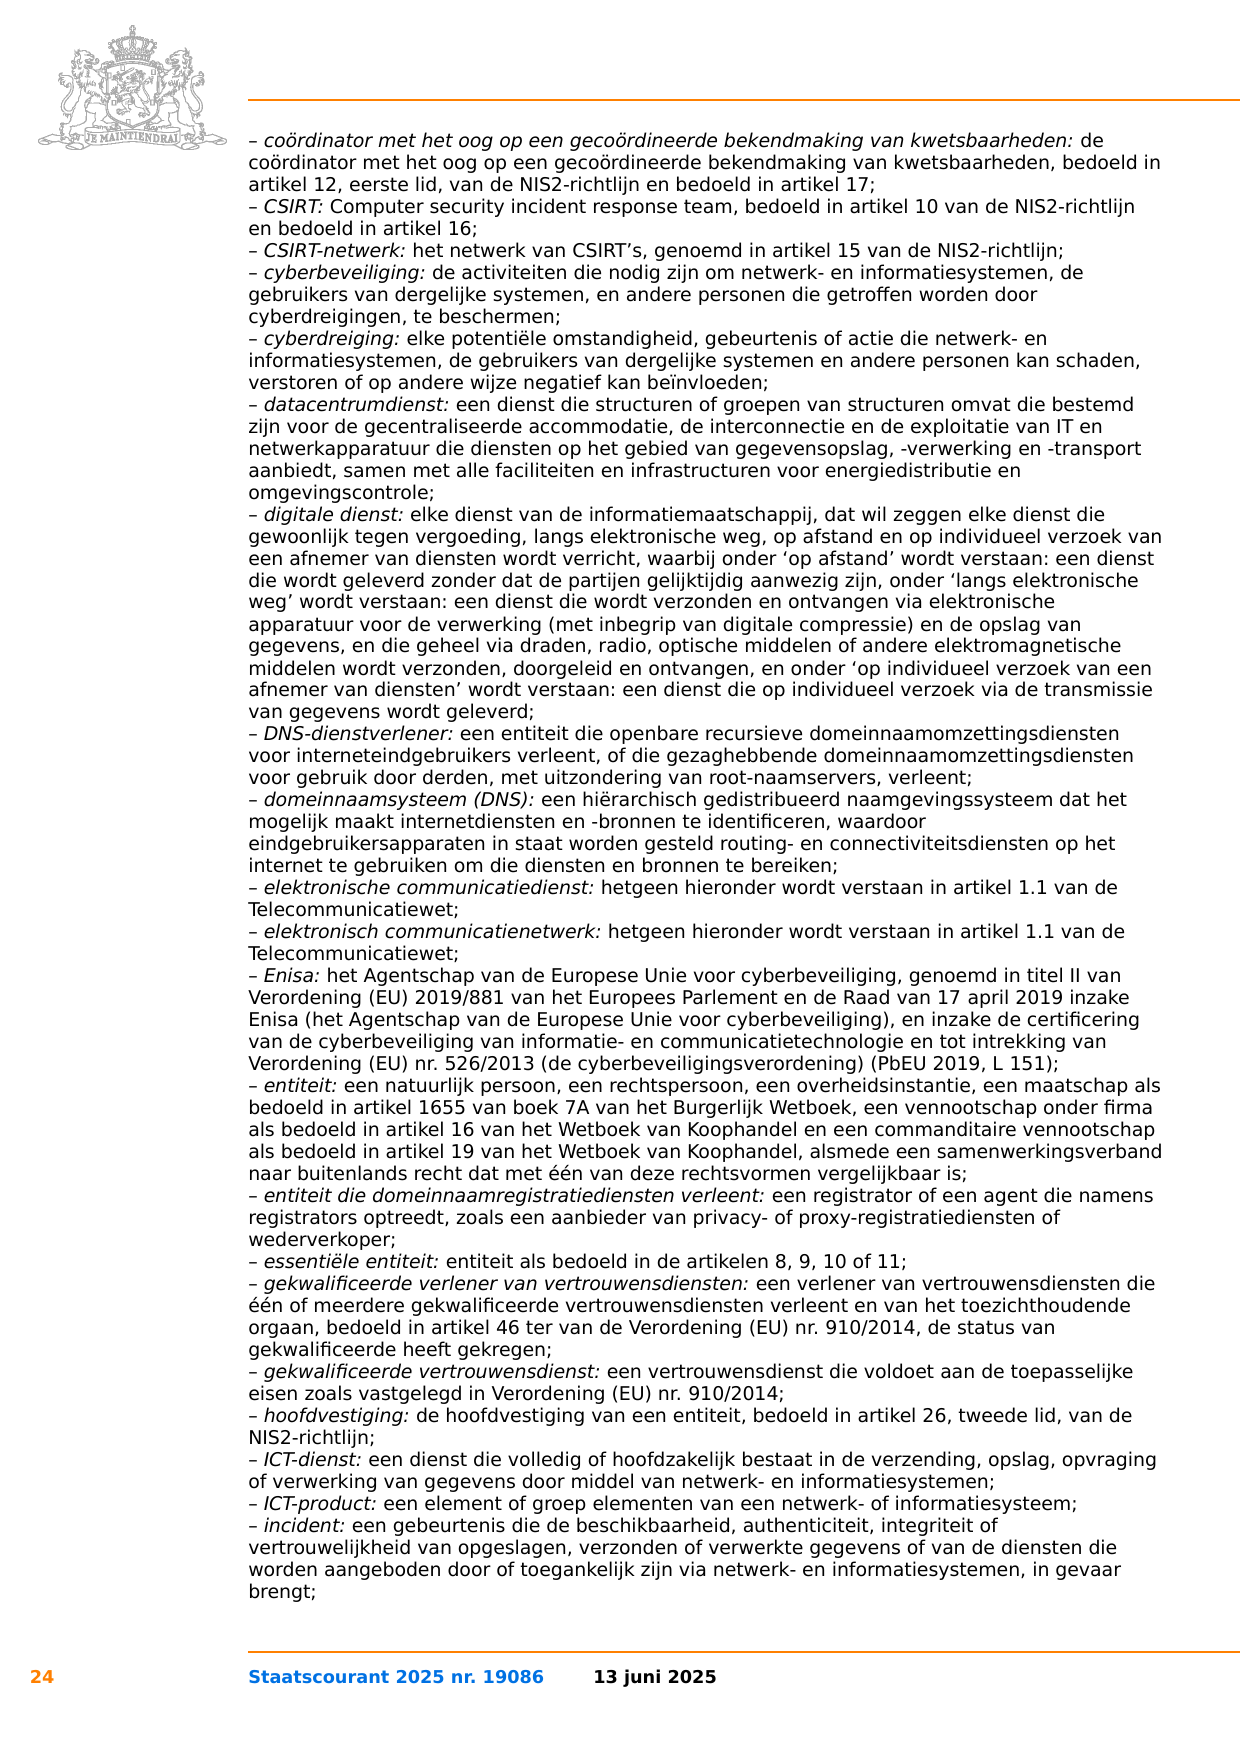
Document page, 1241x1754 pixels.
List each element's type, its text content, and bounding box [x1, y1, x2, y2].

picture [38, 25, 227, 150]
text – cyberdreiging: elke potentiële omstandigheid, gebeurtenis of actie die netwerk- en informatiesystemen, de gebruikers van dergelijke systemen en andere personen kan schaden, verstoren of op andere wijze negatief kan beïnvloeden; [248, 328, 1163, 394]
text – digitale dienst: elke dienst van de informatiemaatschappij, dat wil zeggen elke dienst die gewoonlijk tegen vergoeding, langs elektronische weg, op afstand en op individueel verzoek van een afnemer van diensten wordt verricht, waarbij onder ‘op afstand’ wordt verstaan: een dienst die wordt geleverd zonder dat de partijen gelijktijdig aanwezig zijn, onder ‘langs elektronische weg’ wordt verstaan: een dienst die wordt verzonden en ontvangen via elektronische apparatuur voor de verwerking (met inbegrip van digitale compressie) en de opslag van gegevens, en die geheel via draden, radio, optische middelen of andere elektromagnetische middelen wordt verzonden, doorgeleid en ontvangen, en onder ‘op individueel verzoek van een afnemer van diensten’ wordt verstaan: een dienst die op individueel verzoek via de transmissie van gegevens wordt geleverd; [248, 503, 1163, 723]
text – domeinnaamsysteem (DNS): een hiërarchisch gedistribueerd naamgevingssysteem dat het mogelijk maakt internetdiensten en -bronnen te identificeren, waardoor eindgebruikersapparaten in staat worden gesteld routing- en connectiviteitsdiensten op het internet te gebruiken om die diensten en bronnen te bereiken; [248, 789, 1163, 877]
text – ICT-dienst: een dienst die volledig of hoofdzakelijk bestaat in de verzending, opslag, opvraging of verwerking van gegevens door middel van netwerk- en informatiesystemen; [248, 1449, 1163, 1493]
text – entiteit: een natuurlijk persoon, een rechtspersoon, een overheidsinstantie, een maatschap als bedoeld in artikel 1655 van boek 7A van het Burgerlijk Wetboek, een vennootschap onder firma als bedoeld in artikel 16 van het Wetboek van Koophandel en een commanditaire vennootschap als bedoeld in artikel 19 van het Wetboek van Koophandel, alsmede een samenwerkingsverband naar buitenlands recht dat met één van deze rechtsvormen vergelijkbaar is; [248, 1075, 1163, 1185]
text – entiteit die domeinnaamregistratiediensten verleent: een registrator of een agent die namens registrators optreedt, zoals een aanbieder van privacy- of proxy-registratiediensten of wederverkoper; [248, 1185, 1163, 1251]
text – CSIRT-netwerk: het netwerk van CSIRT’s, genoemd in artikel 15 van de NIS2-richtlijn; [248, 240, 1163, 262]
text – cyberbeveiliging: de activiteiten die nodig zijn om netwerk- en informatiesystemen, de gebruikers van dergelijke systemen, en andere personen die getroffen worden door cyberdreigingen, te beschermen; [248, 262, 1163, 328]
text – hoofdvestiging: de hoofdvestiging van een entiteit, bedoeld in artikel 26, tweede lid, van de NIS2-richtlijn; [248, 1405, 1163, 1449]
text – CSIRT: Computer security incident response team, bedoeld in artikel 10 van de NIS2-richtlijn en bedoeld in artikel 16; [248, 196, 1163, 240]
text – elektronische communicatiedienst: hetgeen hieronder wordt verstaan in artikel 1.1 van de Telecommunicatiewet; [248, 877, 1163, 921]
text – ICT-product: een element of groep elementen van een netwerk- of informatiesysteem; [248, 1493, 1163, 1514]
text – datacentrumdienst: een dienst die structuren of groepen van structuren omvat die bestemd zijn voor de gecentraliseerde accommodatie, de interconnectie en de exploitatie van IT en netwerkapparatuur die diensten op het gebied van gegevensopslag, -verwerking en -transport aanbiedt, samen met alle faciliteiten en infrastructuren voor energiedistributie en omgevingscontrole; [248, 394, 1163, 503]
text – coördinator met het oog op een gecoördineerde bekendmaking van kwetsbaarheden: de coördinator met het oog op een gecoördineerde bekendmaking van kwetsbaarheden, bedoeld in artikel 12, eerste lid, van de NIS2-richtlijn en bedoeld in artikel 17; [248, 130, 1163, 196]
text – gekwalificeerde vertrouwensdienst: een vertrouwensdienst die voldoet aan de toepasselijke eisen zoals vastgelegd in Verordening (EU) nr. 910/2014; [248, 1361, 1163, 1405]
text – Enisa: het Agentschap van de Europese Unie voor cyberbeveiliging, genoemd in titel II van Verordening (EU) 2019/881 van het Europees Parlement en de Raad van 17 april 2019 inzake Enisa (het Agentschap van de Europese Unie voor cyberbeveiliging), en inzake de certificering van de cyberbeveiliging van informatie- en communicatietechnologie en tot intrekking van Verordening (EU) nr. 526/2013 (de cyberbeveiligingsverordening) (PbEU 2019, L 151); [248, 965, 1163, 1075]
text – incident: een gebeurtenis die de beschikbaarheid, authenticiteit, integriteit of vertrouwelijkheid van opgeslagen, verzonden of verwerkte gegevens of van de diensten die worden aangeboden door of toegankelijk zijn via netwerk- en informatiesystemen, in gevaar brengt; [248, 1514, 1163, 1602]
text – gekwalificeerde verlener van vertrouwensdiensten: een verlener van vertrouwensdiensten die één of meerdere gekwalificeerde vertrouwensdiensten verleent en van het toezichthoudende orgaan, bedoeld in artikel 46 ter van de Verordening (EU) nr. 910/2014, de status van gekwalificeerde heeft gekregen; [248, 1273, 1163, 1361]
text – DNS-dienstverlener: een entiteit die openbare recursieve domeinnaamomzettingsdiensten voor interneteindgebruikers verleent, of die gezaghebbende domeinnaamomzettingsdiensten voor gebruik door derden, met uitzondering van root-naamservers, verleent; [248, 723, 1163, 789]
text – elektronisch communicatienetwerk: hetgeen hieronder wordt verstaan in artikel 1.1 van de Telecommunicatiewet; [248, 921, 1163, 965]
text – essentiële entiteit: entiteit als bedoeld in de artikelen 8, 9, 10 of 11; [248, 1251, 1163, 1273]
